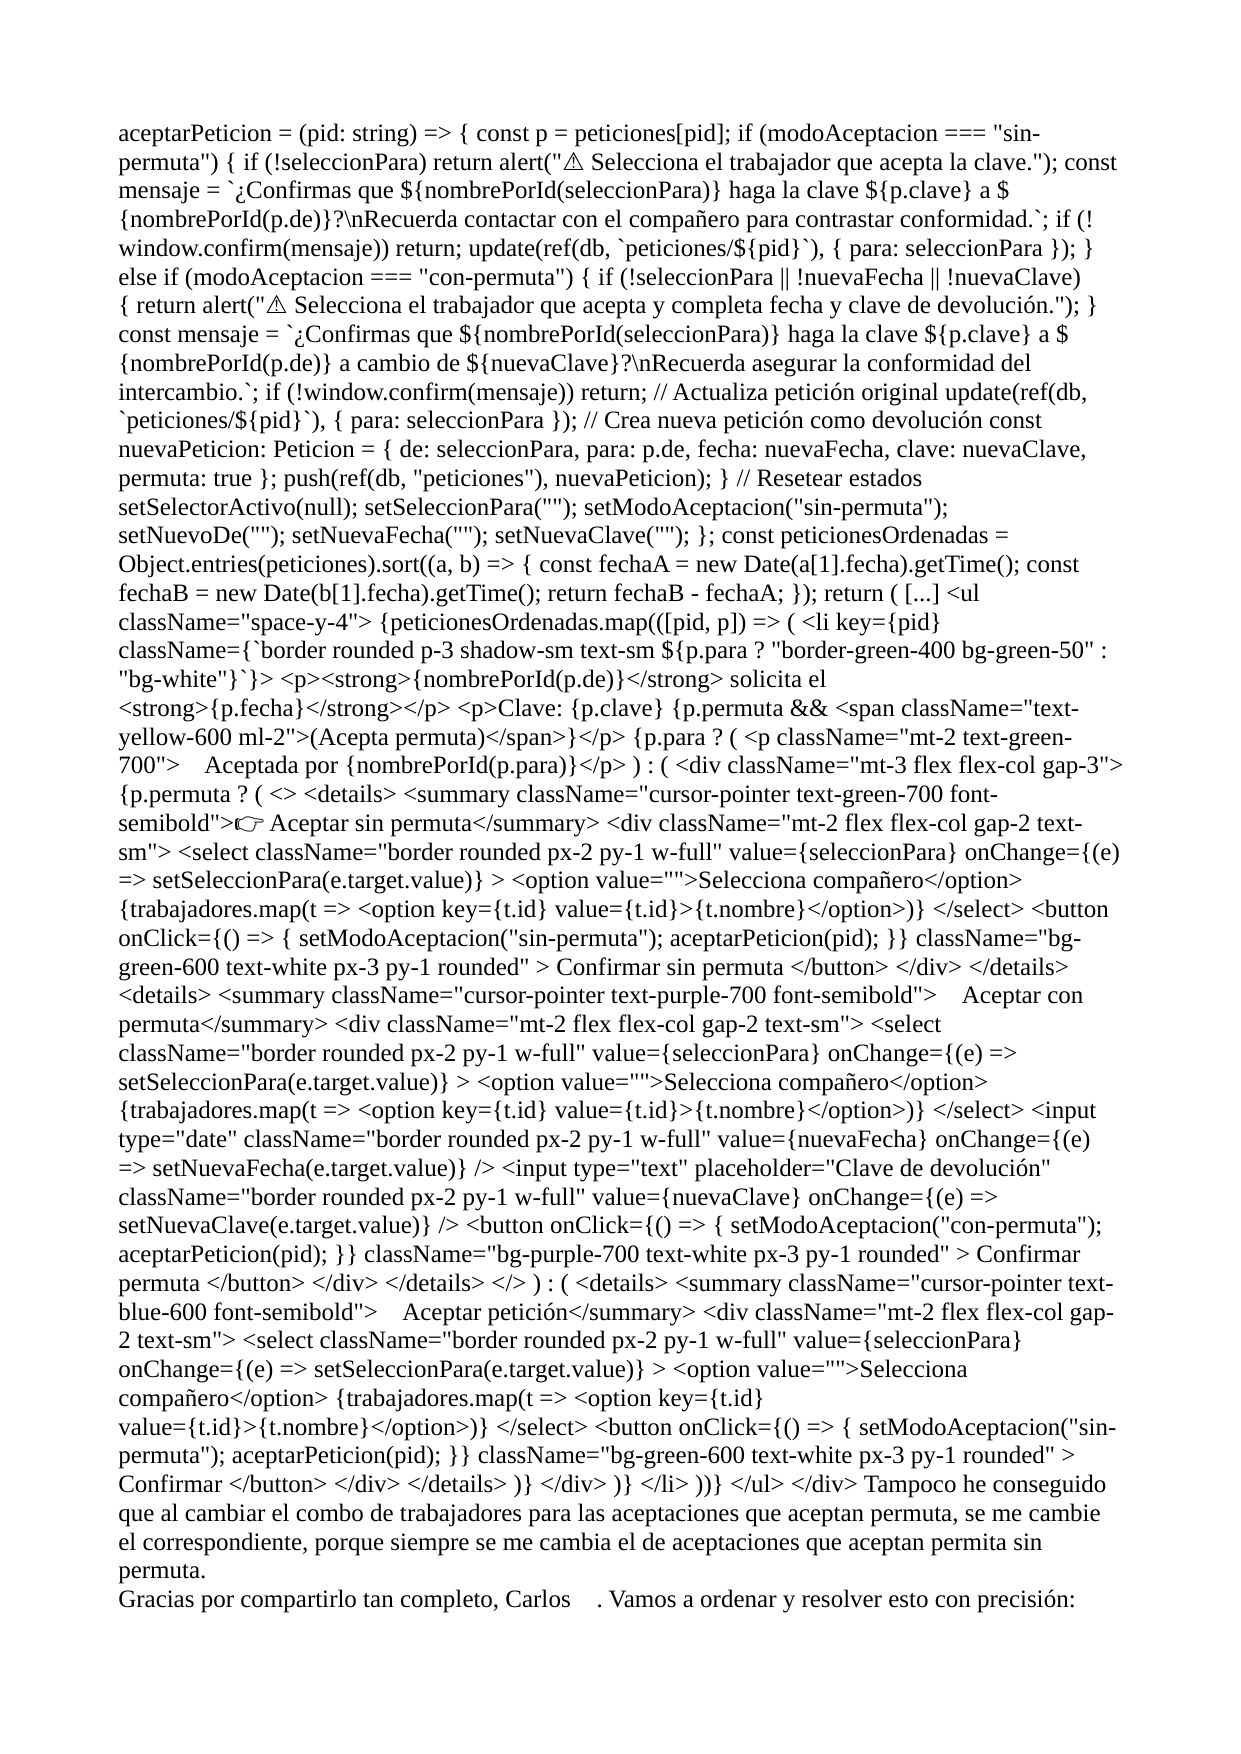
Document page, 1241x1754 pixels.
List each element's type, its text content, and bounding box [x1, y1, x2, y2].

text aceptarPeticion = (pid: string) => { const p = peticiones[pid]; if (modoAceptacion === "sin-permuta") { if (!seleccionPara) return alert("⚠️ Selecciona el trabajador que acepta la clave."); const mensaje = `¿Confirmas que ${nombrePorId(seleccionPara)} haga la clave ${p.clave} a ${nombrePorId(p.de)}?\nRecuerda contactar con el compañero para contrastar conformidad.`; if (!window.confirm(mensaje)) return; update(ref(db, `peticiones/${pid}`), { para: seleccionPara }); } else if (modoAceptacion === "con-permuta") { if (!seleccionPara || !nuevaFecha || !nuevaClave) { return alert("⚠️ Selecciona el trabajador que acepta y completa fecha y clave de devolución."); } const mensaje = `¿Confirmas que ${nombrePorId(seleccionPara)} haga la clave ${p.clave} a ${nombrePorId(p.de)} a cambio de ${nuevaClave}?\nRecuerda asegurar la conformidad del intercambio.`; if (!window.confirm(mensaje)) return; // Actualiza petición original update(ref(db, `peticiones/${pid}`), { para: seleccionPara }); // Crea nueva petición como devolución const nuevaPeticion: Peticion = { de: seleccionPara, para: p.de, fecha: nuevaFecha, clave: nuevaClave, permuta: true }; push(ref(db, "peticiones"), nuevaPeticion); } // Resetear estados setSelectorActivo(null); setSeleccionPara(""); setModoAceptacion("sin-permuta"); setNuevoDe(""); setNuevaFecha(""); setNuevaClave(""); }; const peticionesOrdenadas = Object.entries(peticiones).sort((a, b) => { const fechaA = new Date(a[1].fecha).getTime(); const fechaB = new Date(b[1].fecha).getTime(); return fechaB - fechaA; }); return ( [...] <ul className="space-y-4"> {peticionesOrdenadas.map(([pid, p]) => ( <li key={pid} className={`border rounded p-3 shadow-sm text-sm ${p.para ? "border-green-400 bg-green-50" : "bg-white"}`}> <p><strong>{nombrePorId(p.de)}</strong> solicita el <strong>{p.fecha}</strong></p> <p>Clave: {p.clave} {p.permuta && <span className="text-yellow-600 ml-2">(Acepta permuta)</span>}</p> {p.para ? ( <p className="mt-2 text-green-700">✅ Aceptada por {nombrePorId(p.para)}</p> ) : ( <div className="mt-3 flex flex-col gap-3"> {p.permuta ? ( <> <details> <summary className="cursor-pointer text-green-700 font-semibold">👉 Aceptar sin permuta</summary> <div className="mt-2 flex flex-col gap-2 text-sm"> <select className="border rounded px-2 py-1 w-full" value={seleccionPara} onChange={(e) => setSeleccionPara(e.target.value)} > <option value="">Selecciona compañero</option> {trabajadores.map(t => <option key={t.id} value={t.id}>{t.nombre}</option>)} </select> <button onClick={() => { setModoAceptacion("sin-permuta"); aceptarPeticion(pid); }} className="bg-green-600 text-white px-3 py-1 rounded" > Confirmar sin permuta </button> </div> </details> <details> <summary className="cursor-pointer text-purple-700 font-semibold">🔁 Aceptar con permuta</summary> <div className="mt-2 flex flex-col gap-2 text-sm"> <select className="border rounded px-2 py-1 w-full" value={seleccionPara} onChange={(e) => setSeleccionPara(e.target.value)} > <option value="">Selecciona compañero</option> {trabajadores.map(t => <option key={t.id} value={t.id}>{t.nombre}</option>)} </select> <input type="date" className="border rounded px-2 py-1 w-full" value={nuevaFecha} onChange={(e) => setNuevaFecha(e.target.value)} /> <input type="text" placeholder="Clave de devolución" className="border rounded px-2 py-1 w-full" value={nuevaClave} onChange={(e) => setNuevaClave(e.target.value)} /> <button onClick={() => { setModoAceptacion("con-permuta"); aceptarPeticion(pid); }} className="bg-purple-700 text-white px-3 py-1 rounded" > Confirmar permuta </button> </div> </details> </> ) : ( <details> <summary className="cursor-pointer text-blue-600 font-semibold">✅ Aceptar petición</summary> <div className="mt-2 flex flex-col gap-2 text-sm"> <select className="border rounded px-2 py-1 w-full" value={seleccionPara} onChange={(e) => setSeleccionPara(e.target.value)} > <option value="">Selecciona compañero</option> {trabajadores.map(t => <option key={t.id} value={t.id}>{t.nombre}</option>)} </select> <button onClick={() => { setModoAceptacion("sin-permuta"); aceptarPeticion(pid); }} className="bg-green-600 text-white px-3 py-1 rounded" > Confirmar </button> </div> </details> )} </div> )} </li> ))} </ul> </div> Tampoco he conseguido que al cambiar el combo de trabajadores para las aceptaciones que aceptan permuta, se me cambie el correspondiente, porque siempre se me cambia el de aceptaciones que aceptan permita sin permuta. [118, 118, 1122, 1584]
text Gracias por compartirlo tan completo, Carlos 🙌. Vamos a ordenar y resolver esto con precisión: [118, 1584, 1122, 1613]
